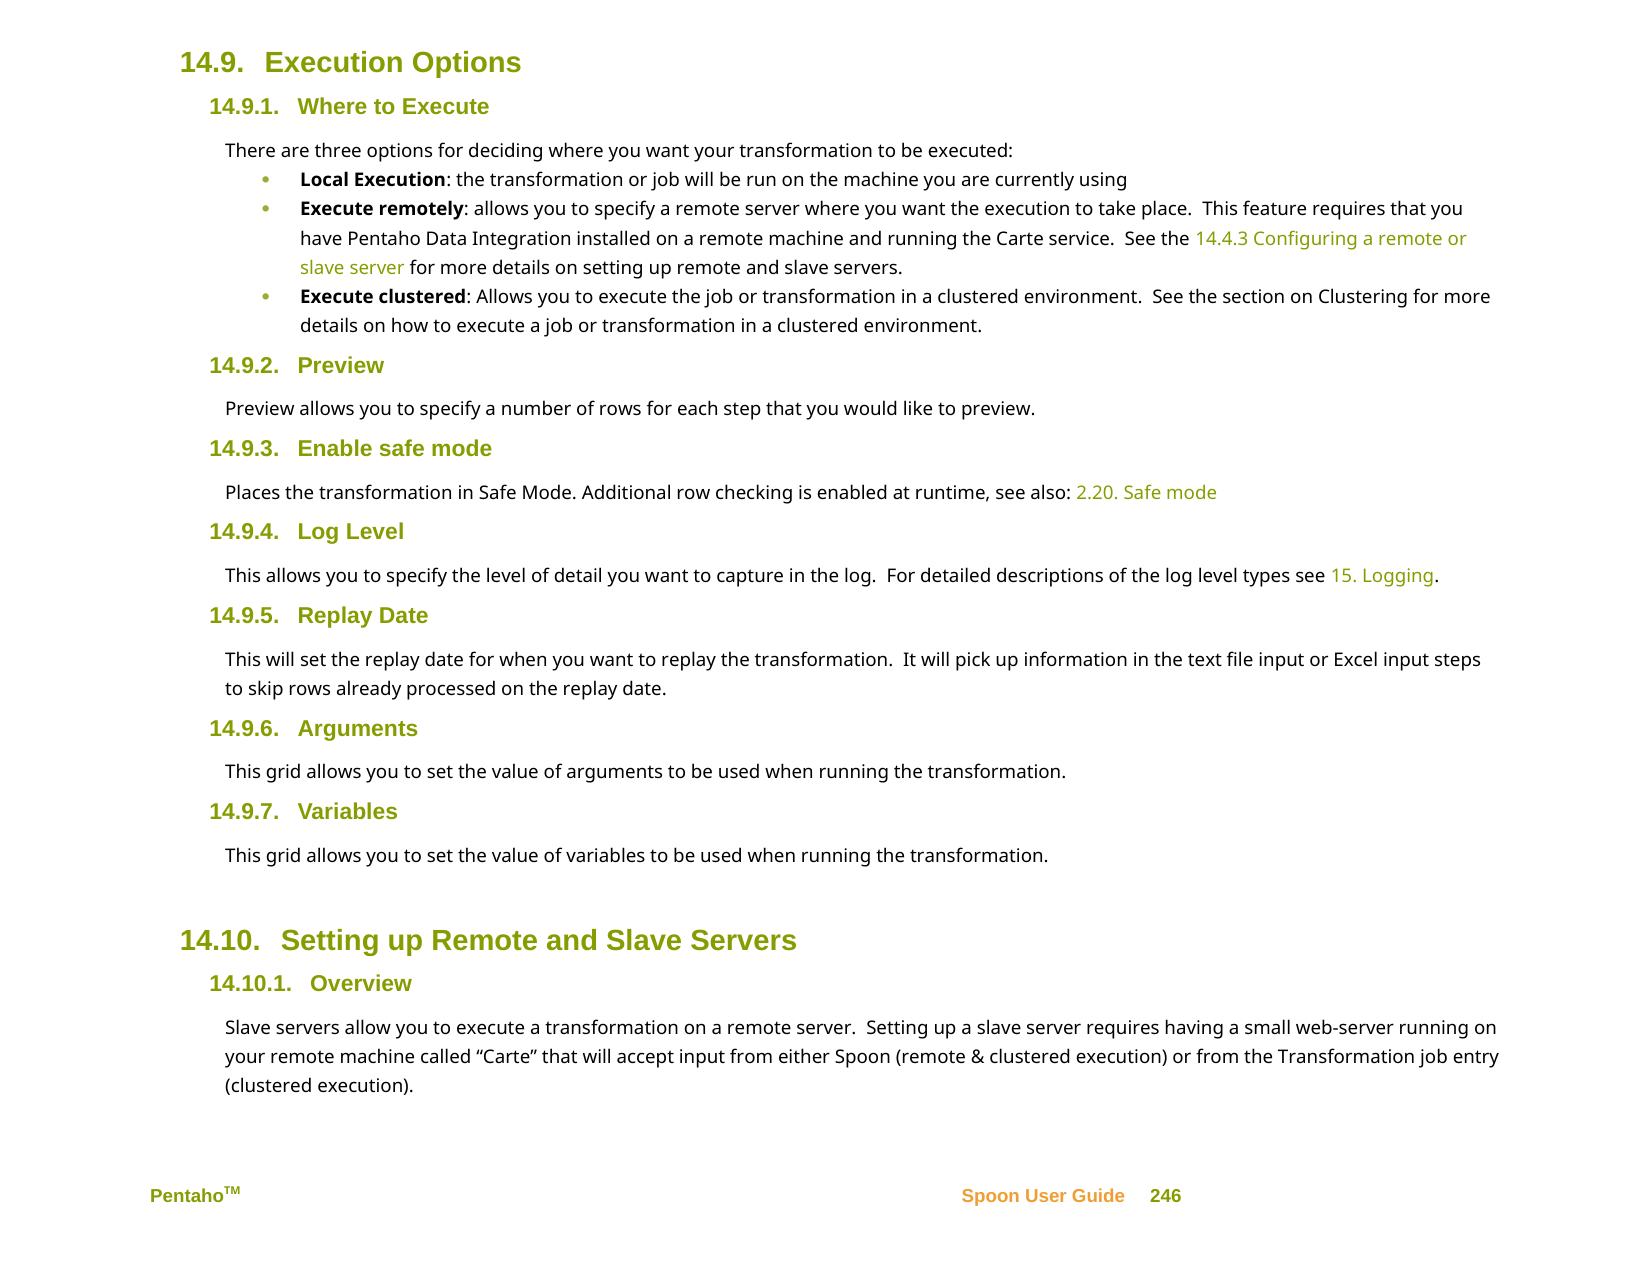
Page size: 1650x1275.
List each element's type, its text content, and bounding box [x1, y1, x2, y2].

subtitle Arguments [209, 708, 1500, 743]
text Preview allows you to specify a number of rows for each step that you would like to preview. [225, 392, 1500, 422]
list Execute remotely: allows you to specify a remote server where you want the execution to take place. This feature requires that you have Pentaho Data Integration installed on a remote machine and running the Carte service. See the 14.4.3 Configuring a remote or slave server for more details on setting up remote and slave servers. [262, 192, 1500, 280]
list Execute clustered: Allows you to execute the job or transformation in a clustered environment. See the section on Clustering for more details on how to execute a job or transformation in a clustered environment. [262, 280, 1500, 338]
subtitle Where to Execute [209, 87, 1500, 122]
subtitle Log Level [209, 512, 1500, 547]
subtitle Execution Options [179, 45, 1500, 80]
list Local Execution: the transformation or job will be run on the machine you are currently using [262, 163, 1500, 192]
text This will set the replay date for when you want to replay the transformation. It will pick up information in the text file input or Excel input steps to skip rows already processed on the replay date. [225, 643, 1500, 701]
subtitle Preview [209, 345, 1500, 380]
text Places the transformation in Safe Mode. Additional row checking is enabled at runtime, see also: 2.20. Safe mode [225, 476, 1500, 505]
subtitle Enable safe mode [209, 429, 1500, 463]
subtitle Setting up Remote and Slave Servers [179, 922, 1500, 957]
subtitle Overview [209, 964, 1500, 999]
text This grid allows you to set the value of variables to be used when running the transformation. [225, 839, 1500, 868]
subtitle Variables [209, 792, 1500, 826]
text There are three options for deciding where you want your transformation to be executed: [225, 134, 1500, 163]
subtitle Replay Date [209, 596, 1500, 630]
text This allows you to specify the level of detail you want to capture in the log. For detailed descriptions of the log level types see 15. Logging. [225, 559, 1500, 588]
text This grid allows you to set the value of arguments to be used when running the transformation. [225, 755, 1500, 784]
text Slave servers allow you to execute a transformation on a remote server. Setting up a slave server requires having a small web-server running on your remote machine called “Carte” that will accept input from either Spoon (remote & clustered execution) or from the Transformation job entry (clustered execution). [225, 1011, 1500, 1099]
